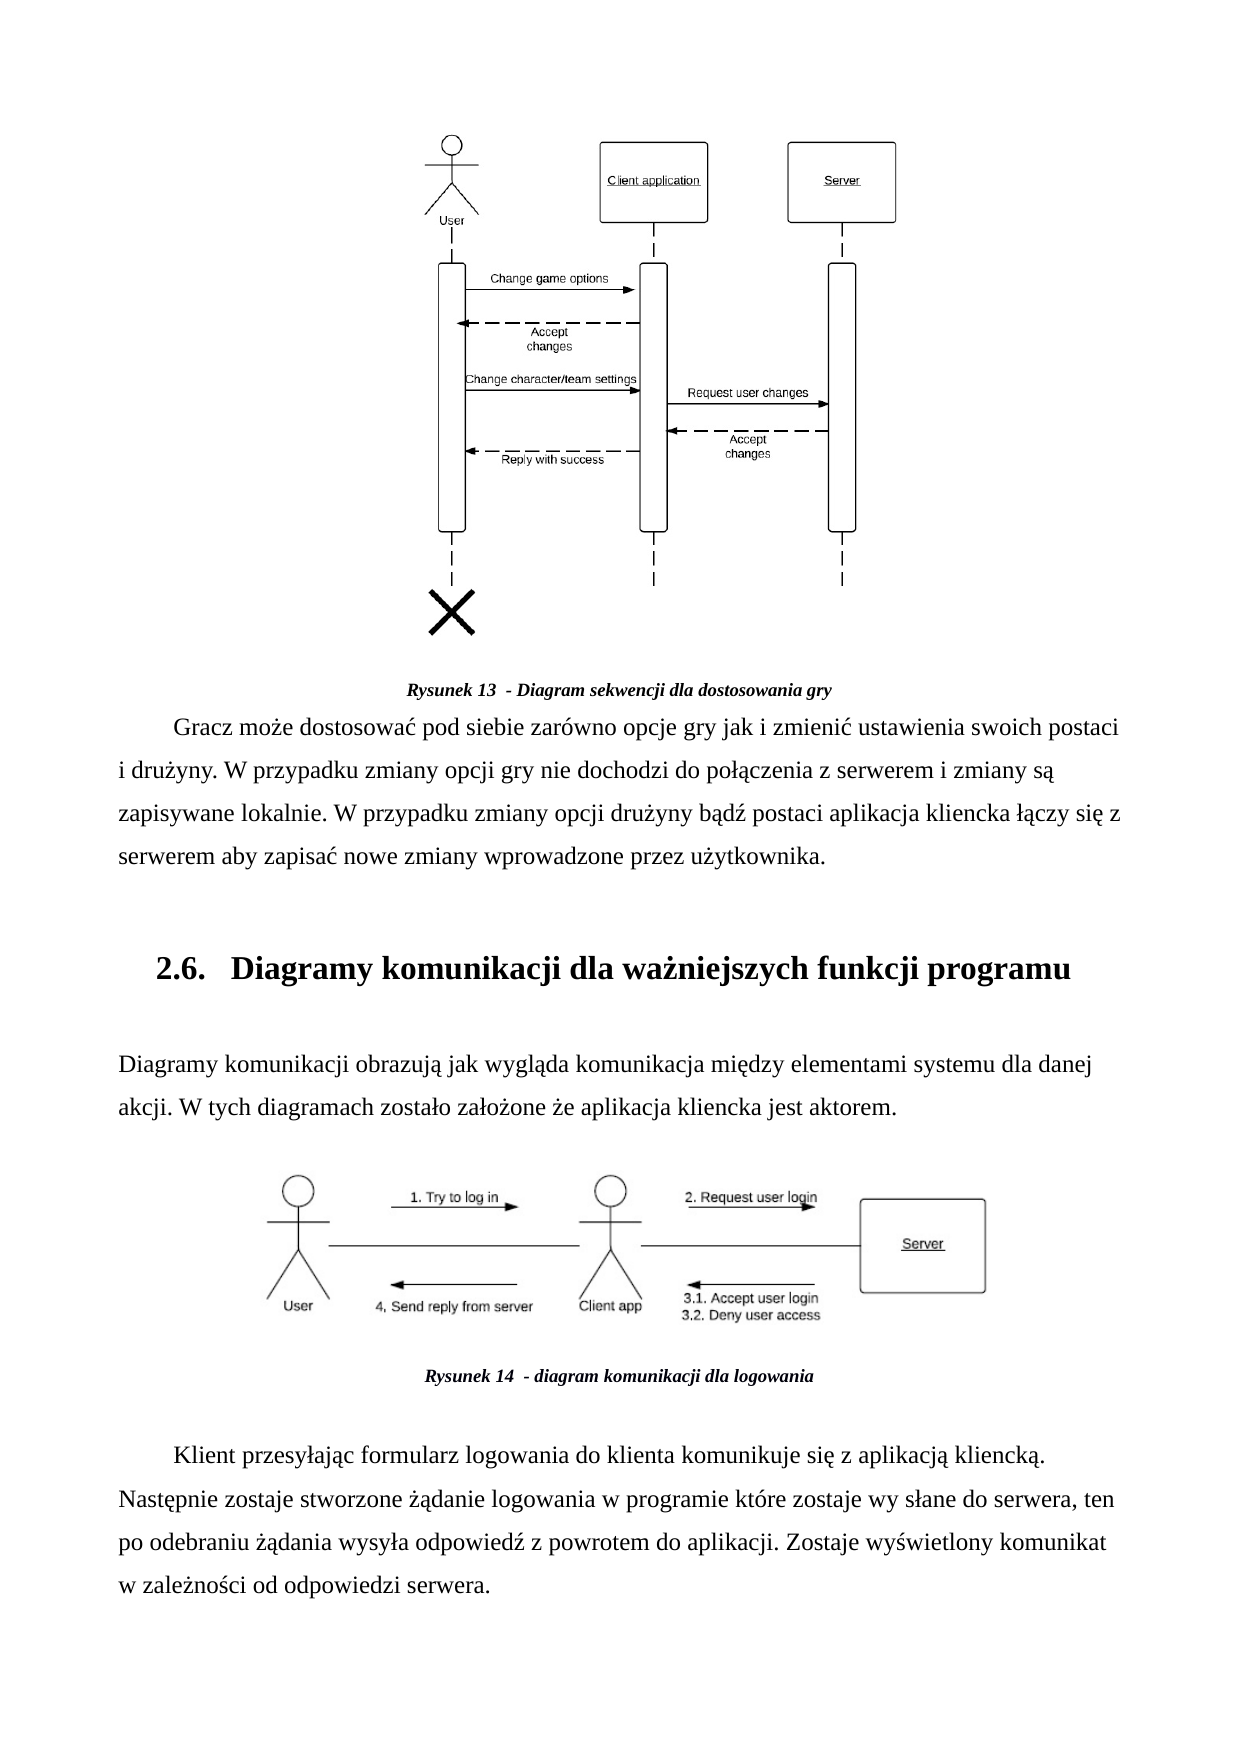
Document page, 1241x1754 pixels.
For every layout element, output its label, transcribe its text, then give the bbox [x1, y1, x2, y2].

text Rysunek 13 - Diagram sekwencji dla dostosowania gry [118, 679, 1122, 701]
text Rysunek 14 - diagram komunikacji dla logowania [118, 1365, 1122, 1387]
text Klient przesyłając formularz logowania do klienta komunikuje się z aplikacją kliencką. Następnie zostaje stworzone żądanie logowania w programie które zostaje wy słane do serwera, ten po odebraniu żądania wysyła odpowiedź z powrotem do aplikacji. Zostaje wyświetlony komunikat w zależności od odpowiedzi serwera. [118, 1441, 1122, 1599]
text Gracz może dostosować pod siebie zarówno opcje gry jak i zmienić ustawienia swoich postaci i drużyny. W przypadku zmiany opcji gry nie dochodzi do połączenia z serwerem i zmiany są zapisywane lokalnie. W przypadku zmiany opcji drużyny bądź postaci aplikacja kliencka łączy się z serwerem aby zapisać nowe zmiany wprowadzone przez użytkownika. [118, 712, 1122, 870]
picture [384, 118, 932, 644]
picture [206, 1134, 1034, 1351]
text Diagramy komunikacji obrazują jak wygląda komunikacja między elementami systemu dla danej akcji. W tych diagramach zostało założone że aplikacja kliencka jest aktorem. [118, 1049, 1122, 1121]
subtitle Diagramy komunikacji dla ważniejszych funkcji programu [156, 948, 1122, 986]
